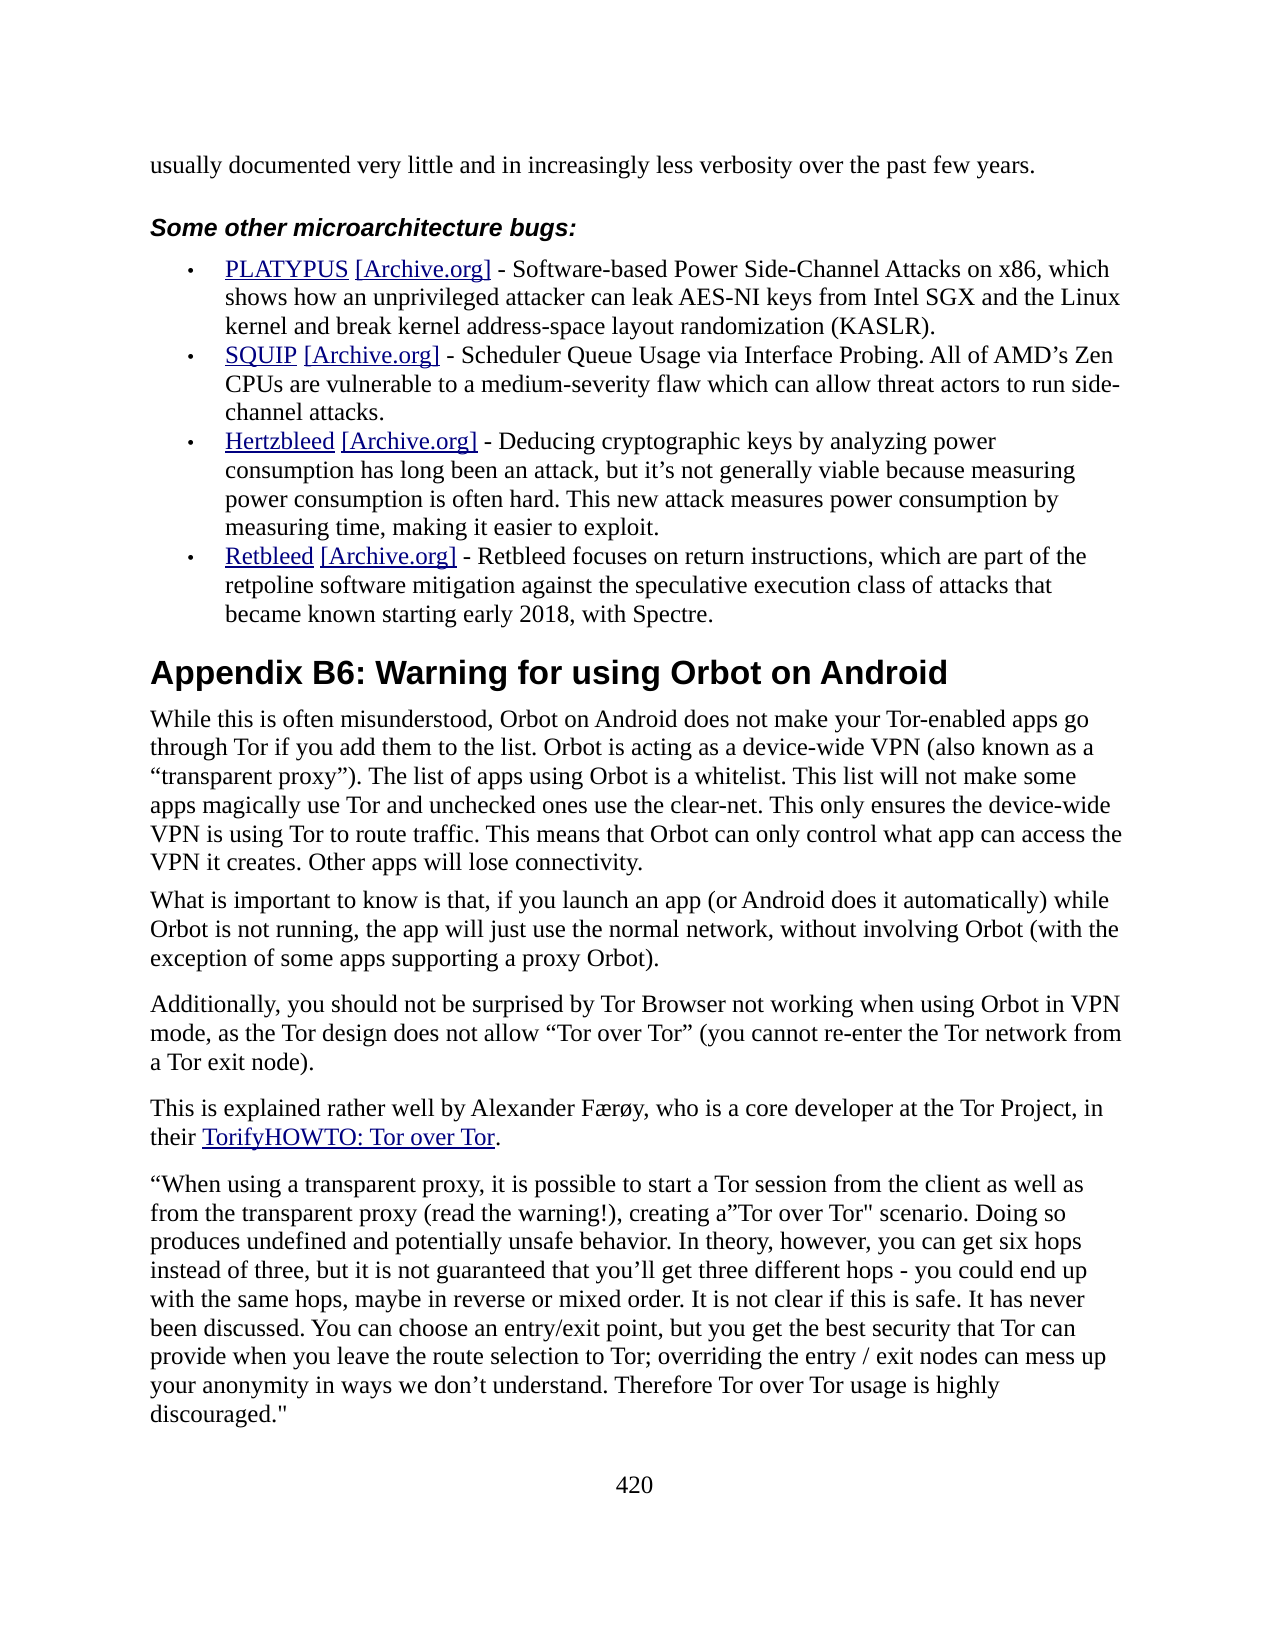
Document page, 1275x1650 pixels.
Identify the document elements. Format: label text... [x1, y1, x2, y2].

text usually documented very little and in increasingly less verbosity over the past few years. [150, 150, 1125, 179]
text “When using a transparent proxy, it is possible to start a Tor session from the client as well as from the transparent proxy (read the warning!), creating a”Tor over Tor" scenario. Doing so produces undefined and potentially unsafe behavior. In theory, however, you can get six hops instead of three, but it is not guaranteed that you’ll get three different hops - you could end up with the same hops, maybe in reverse or mixed order. It is not clear if this is safe. It has never been discussed. You can choose an entry/exit point, but you get the best security that Tor can provide when you leave the route selection to Tor; overriding the entry / exit nodes can mess up your anonymity in ways we don’t understand. Therefore Tor over Tor usage is highly discouraged." [150, 1169, 1125, 1428]
list Retbleed [Archive.org] - Retbleed focuses on return instructions, which are part of the retpoline software mitigation against the speculative execution class of attacks that became known starting early 2018, with Spectre. [187, 541, 1125, 627]
list Hertzbleed [Archive.org] - Deducing cryptographic keys by analyzing power consumption has long been an attack, but it’s not generally viable because measuring power consumption is often hard. This new attack measures power consumption by measuring time, making it easier to exploit. [187, 426, 1125, 541]
text While this is often misunderstood, Orbot on Android does not make your Tor-enabled apps go through Tor if you add them to the list. Orbot is acting as a device-wide VPN (also known as a “transparent proxy”). The list of apps using Orbot is a whitelist. This list will not make some apps magically use Tor and unchecked ones use the clear-net. This only ensures the device-wide VPN is using Tor to route traffic. This means that Orbot can only control what app can access the VPN it creates. Other apps will lose connectivity. [150, 704, 1125, 876]
list SQUIP [Archive.org] - Scheduler Queue Usage via Interface Probing. All of AMD’s Zen CPUs are vulnerable to a medium-severity flaw which can allow threat actors to run side-channel attacks. [187, 340, 1125, 426]
subtitle Appendix B6: Warning for using Orbot on Android [150, 652, 1125, 691]
text This is explained rather well by Alexander Færøy, who is a core developer at the Tor Project, in their TorifyHOWTO: Tor over Tor. [150, 1093, 1125, 1151]
subtitle Some other microarchitecture bugs: [150, 213, 1125, 241]
text What is important to know is that, if you launch an app (or Android does it automatically) while Orbot is not running, the app will just use the normal network, without involving Orbot (with the exception of some apps supporting a proxy Orbot). [150, 885, 1125, 971]
text Additionally, you should not be surprised by Tor Browser not working when using Orbot in VPN mode, as the Tor design does not allow “Tor over Tor” (you cannot re-enter the Tor network from a Tor exit node). [150, 989, 1125, 1076]
list PLATYPUS [Archive.org] - Software-based Power Side-Channel Attacks on x86, which shows how an unprivileged attacker can leak AES-NI keys from Intel SGX and the Linux kernel and break kernel address-space layout randomization (KASLR). [187, 254, 1125, 340]
